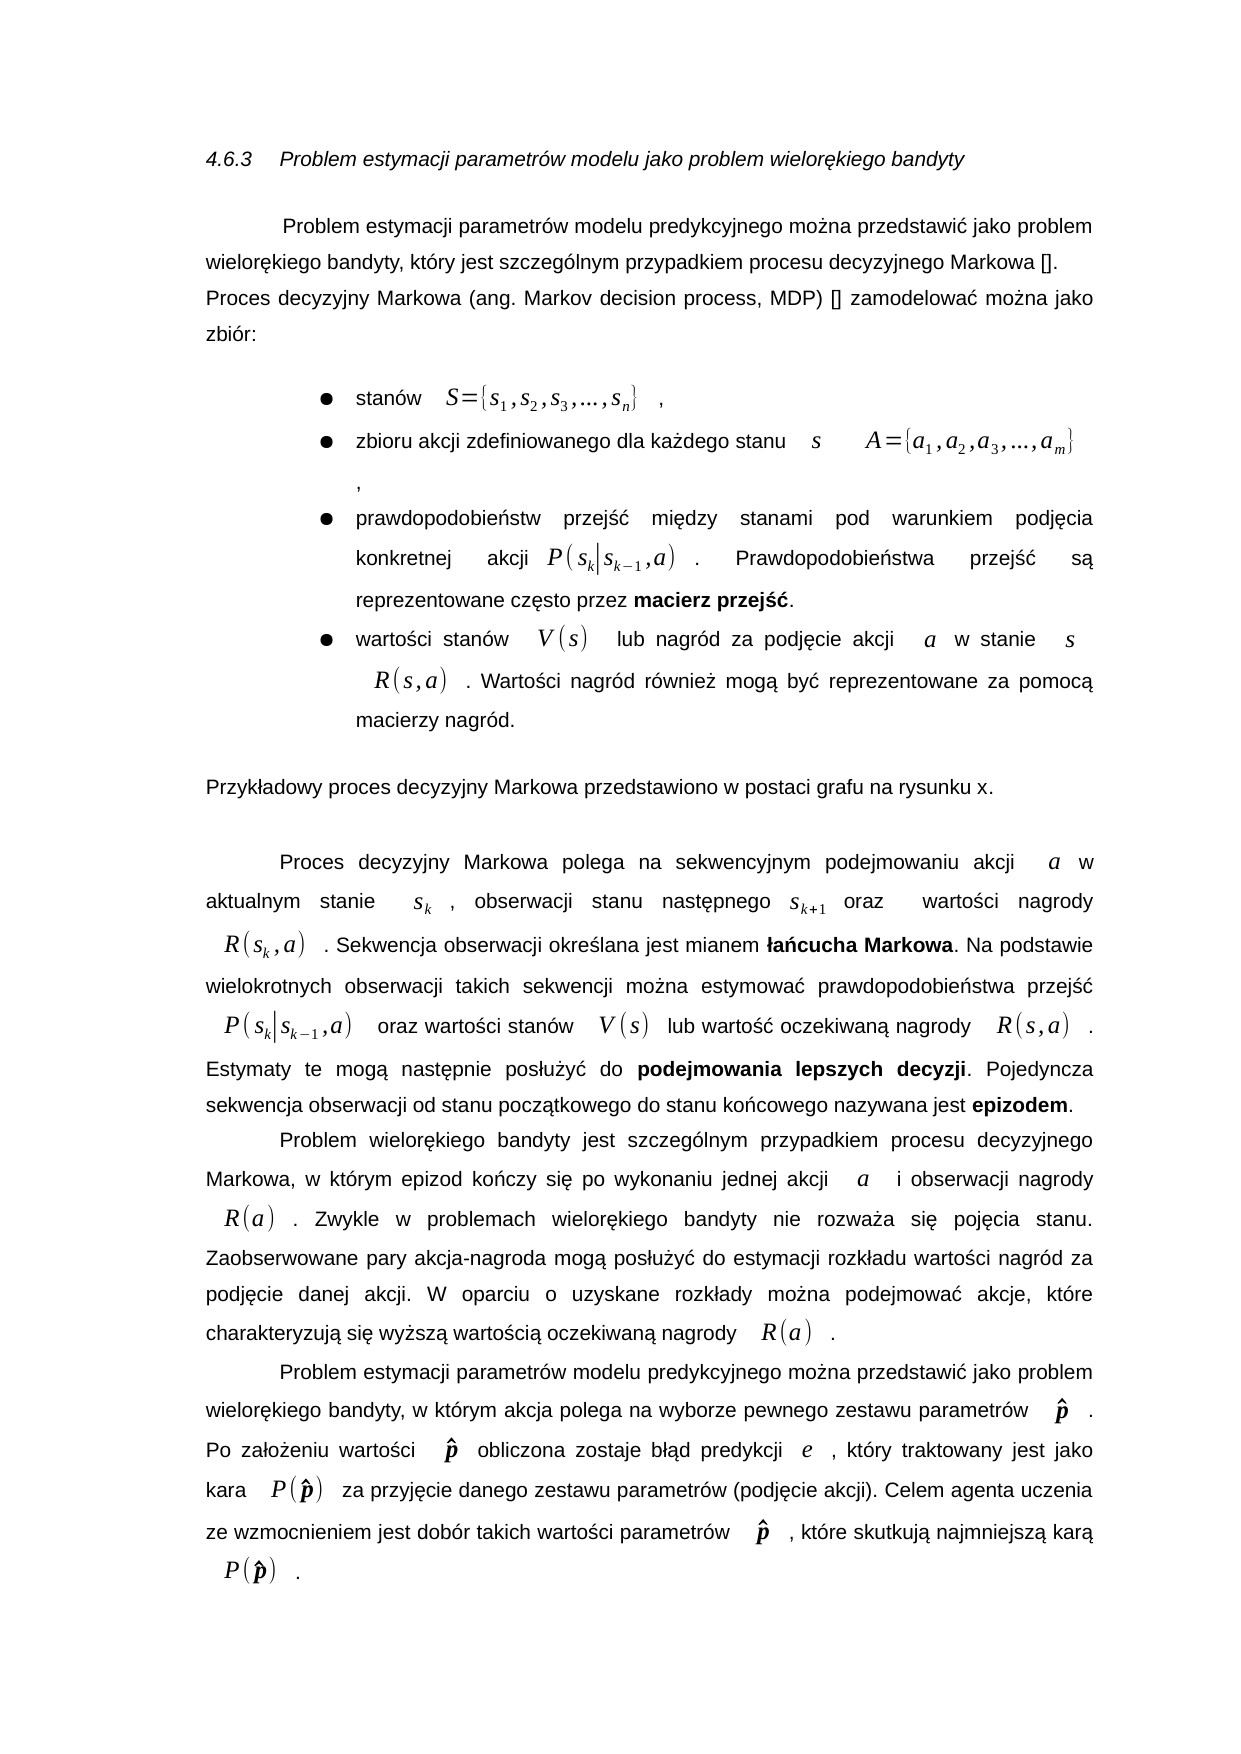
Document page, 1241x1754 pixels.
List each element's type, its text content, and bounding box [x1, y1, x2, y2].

subtitle prawdopodobieństw przejść między stanami pod warunkiem podjęcia konkretnej akcji. Prawdopodobieństwa przejść są reprezentowane często przez macierz przejść. [318, 506, 1093, 612]
subtitle Problem estymacji parametrów modelu jako problem wielorękiego bandyty [206, 147, 1093, 171]
subtitle wartości stanów lub nagród za podjęcie akcji w stanie . Wartości nagród również mogą być reprezentowane za pomocą macierzy nagród. [318, 624, 1093, 732]
text Proces decyzyjny Markowa (ang. Markov decision process, MDP) [] zamodelować można jako zbiór: [206, 286, 1093, 346]
text Problem estymacji parametrów modelu predykcyjnego można przedstawić jako problem wielorękiego bandyty, w którym akcja polega na wyborze pewnego zestawu parametrów . Po założeniu wartości obliczona zostaje błąd predykcji, który traktowany jest jako kara za przyjęcie danego zestawu parametrów (podjęcie akcji). Celem agenta uczenia ze wzmocnieniem jest dobór takich wartości parametrów , które skutkują najmniejszą karą . [206, 1360, 1093, 1586]
text Problem estymacji parametrów modelu predykcyjnego można przedstawić jako problem wielorękiego bandyty, który jest szczególnym przypadkiem procesu decyzyjnego Markowa []. [206, 214, 1093, 274]
subtitle zbioru akcji zdefiniowanego dla każdego stanu , [318, 426, 1093, 493]
text Problem wielorękiego bandyty jest szczególnym przypadkiem procesu decyzyjnego Markowa, w którym epizod kończy się po wykonaniu jednej akcji i obserwacji nagrody . Zwykle w problemach wielorękiego bandyty nie rozważa się pojęcia stanu. Zaobserwowane pary akcja-nagroda mogą posłużyć do estymacji rozkładu wartości nagród za podjęcie danej akcji. W oparciu o uzyskane rozkłady można podejmować akcje, które charakteryzują się wyższą wartością oczekiwaną nagrody . [206, 1128, 1093, 1348]
subtitle stanów , [318, 383, 1093, 414]
text Proces decyzyjny Markowa polega na sekwencyjnym podejmowaniu akcji w aktualnym stanie , obserwacji stanu następnegooraz wartości nagrody. Sekwencja obserwacji określana jest mianem łańcucha Markowa. Na podstawie wielokrotnych obserwacji takich sekwencji można estymować prawdopodobieństwa przejść oraz wartości stanów lub wartość oczekiwaną nagrody . Estymaty te mogą następnie posłużyć do podejmowania lepszych decyzji. Pojedyncza sekwencja obserwacji od stanu początkowego do stanu końcowego nazywana jest epizodem. [206, 847, 1093, 1116]
text Przykładowy proces decyzyjny Markowa przedstawiono w postaci grafu na rysunku x. [206, 775, 1093, 799]
